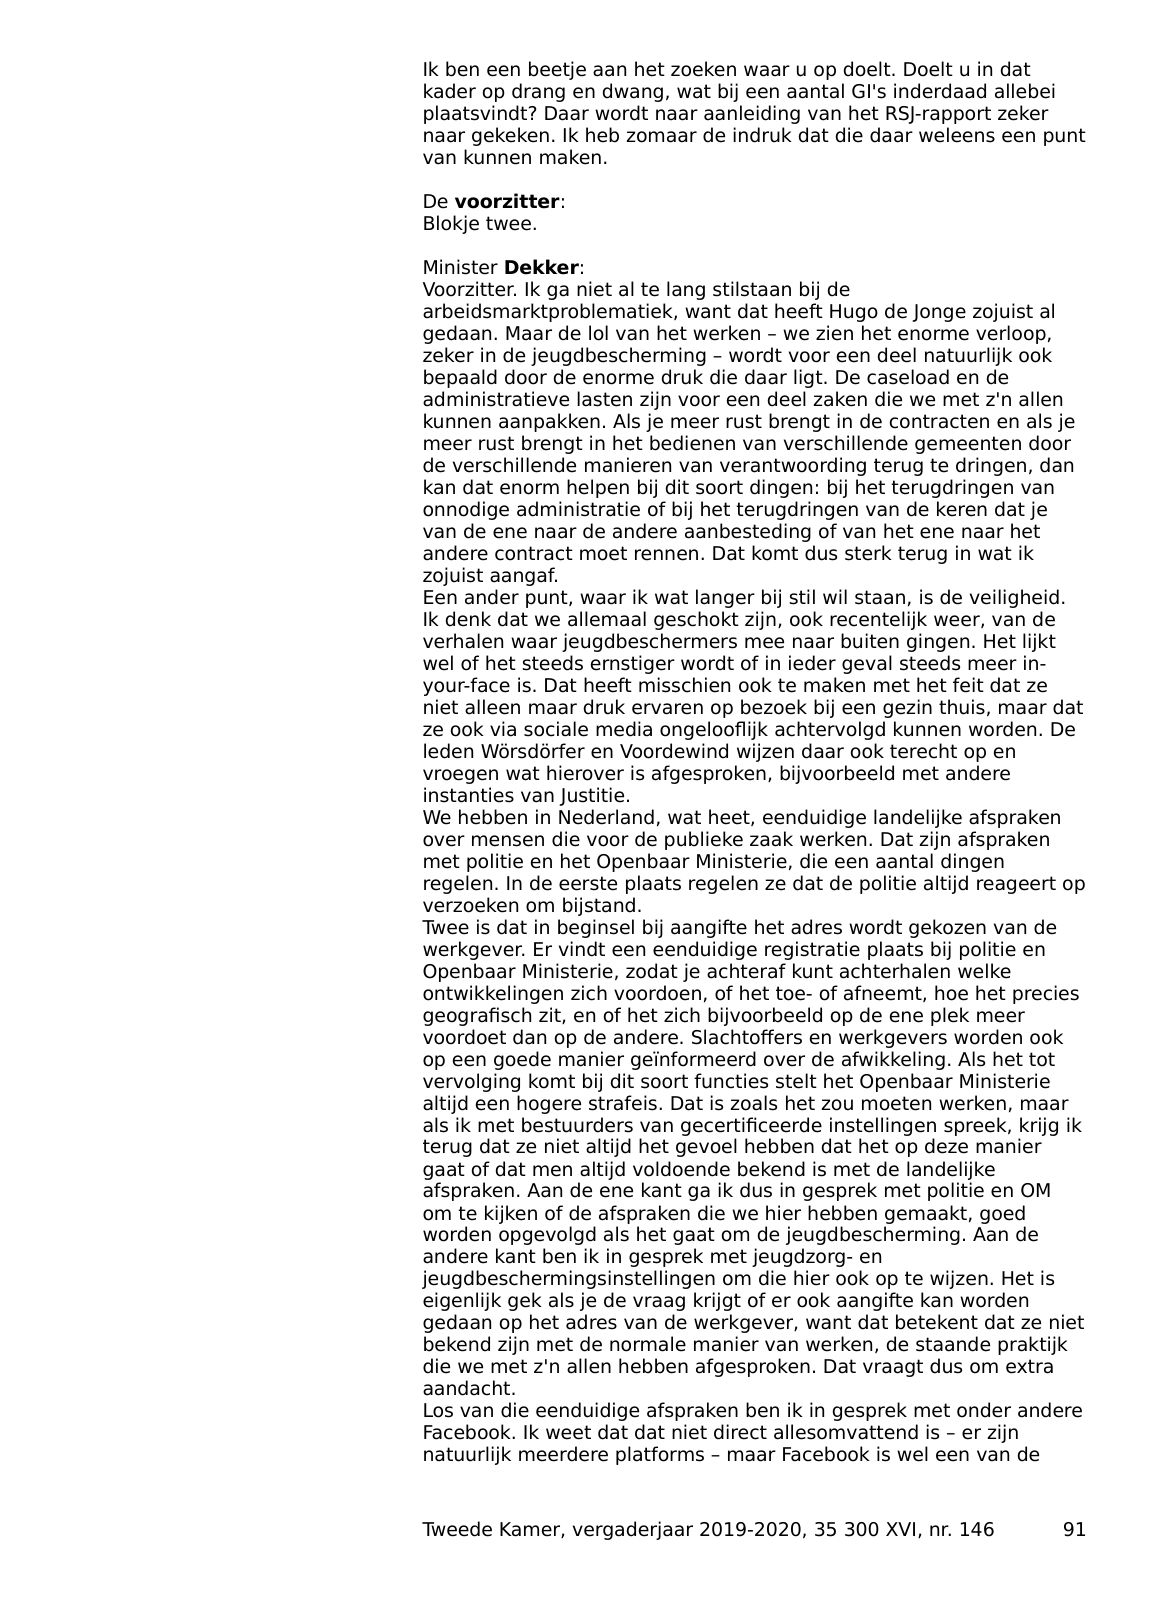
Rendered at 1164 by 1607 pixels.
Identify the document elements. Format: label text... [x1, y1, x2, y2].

text We hebben in Nederland, wat heet, eenduidige landelijke afspraken over mensen die voor de publieke zaak werken. Dat zijn afspraken met politie en het Openbaar Ministerie, die een aantal dingen regelen. In de eerste plaats regelen ze dat de politie altijd reageert op verzoeken om bijstand. [422, 807, 1087, 917]
text Minister Dekker: [422, 257, 1087, 279]
text De voorzitter: [422, 191, 1087, 213]
text Blokje twee. [422, 213, 1087, 235]
text Los van die eenduidige afspraken ben ik in gesprek met onder andere Facebook. Ik weet dat dat niet direct allesomvattend is – er zijn natuurlijk meerdere platforms – maar Facebook is wel een van de [422, 1400, 1087, 1466]
text Twee is dat in beginsel bij aangifte het adres wordt gekozen van de werkgever. Er vindt een eenduidige registratie plaats bij politie en Openbaar Ministerie, zodat je achteraf kunt achterhalen welke ontwikkelingen zich voordoen, of het toe- of afneemt, hoe het precies geografisch zit, en of het zich bijvoorbeeld op de ene plek meer voordoet dan op de andere. Slachtoffers en werkgevers worden ook op een goede manier geïnformeerd over de afwikkeling. Als het tot vervolging komt bij dit soort functies stelt het Openbaar Ministerie altijd een hogere strafeis. Dat is zoals het zou moeten werken, maar als ik met bestuurders van gecertificeerde instellingen spreek, krijg ik terug dat ze niet altijd het gevoel hebben dat het op deze manier gaat of dat men altijd voldoende bekend is met de landelijke afspraken. Aan de ene kant ga ik dus in gesprek met politie en OM om te kijken of de afspraken die we hier hebben gemaakt, goed worden opgevolgd als het gaat om de jeugdbescherming. Aan de andere kant ben ik in gesprek met jeugdzorg- en jeugdbeschermingsinstellingen om die hier ook op te wijzen. Het is eigenlijk gek als je de vraag krijgt of er ook aangifte kan worden gedaan op het adres van de werkgever, want dat betekent dat ze niet bekend zijn met de normale manier van werken, de staande praktijk die we met z'n allen hebben afgesproken. Dat vraagt dus om extra aandacht. [422, 917, 1087, 1400]
text Voorzitter. Ik ga niet al te lang stilstaan bij de arbeidsmarktproblematiek, want dat heeft Hugo de Jonge zojuist al gedaan. Maar de lol van het werken – we zien het enorme verloop, zeker in de jeugdbescherming – wordt voor een deel natuurlijk ook bepaald door de enorme druk die daar ligt. De caseload en de administratieve lasten zijn voor een deel zaken die we met z'n allen kunnen aanpakken. Als je meer rust brengt in de contracten en als je meer rust brengt in het bedienen van verschillende gemeenten door de verschillende manieren van verantwoording terug te dringen, dan kan dat enorm helpen bij dit soort dingen: bij het terugdringen van onnodige administratie of bij het terugdringen van de keren dat je van de ene naar de andere aanbesteding of van het ene naar het andere contract moet rennen. Dat komt dus sterk terug in wat ik zojuist aangaf. [422, 279, 1087, 587]
text Een ander punt, waar ik wat langer bij stil wil staan, is de veiligheid. Ik denk dat we allemaal geschokt zijn, ook recentelijk weer, van de verhalen waar jeugdbeschermers mee naar buiten gingen. Het lijkt wel of het steeds ernstiger wordt of in ieder geval steeds meer in-your-face is. Dat heeft misschien ook te maken met het feit dat ze niet alleen maar druk ervaren op bezoek bij een gezin thuis, maar dat ze ook via sociale media ongelooflijk achtervolgd kunnen worden. De leden Wörsdörfer en Voordewind wijzen daar ook terecht op en vroegen wat hierover is afgesproken, bijvoorbeeld met andere instanties van Justitie. [422, 587, 1087, 807]
text Ik ben een beetje aan het zoeken waar u op doelt. Doelt u in dat kader op drang en dwang, wat bij een aantal GI's inderdaad allebei plaatsvindt? Daar wordt naar aanleiding van het RSJ-rapport zeker naar gekeken. Ik heb zomaar de indruk dat die daar weleens een punt van kunnen maken. [422, 59, 1087, 169]
